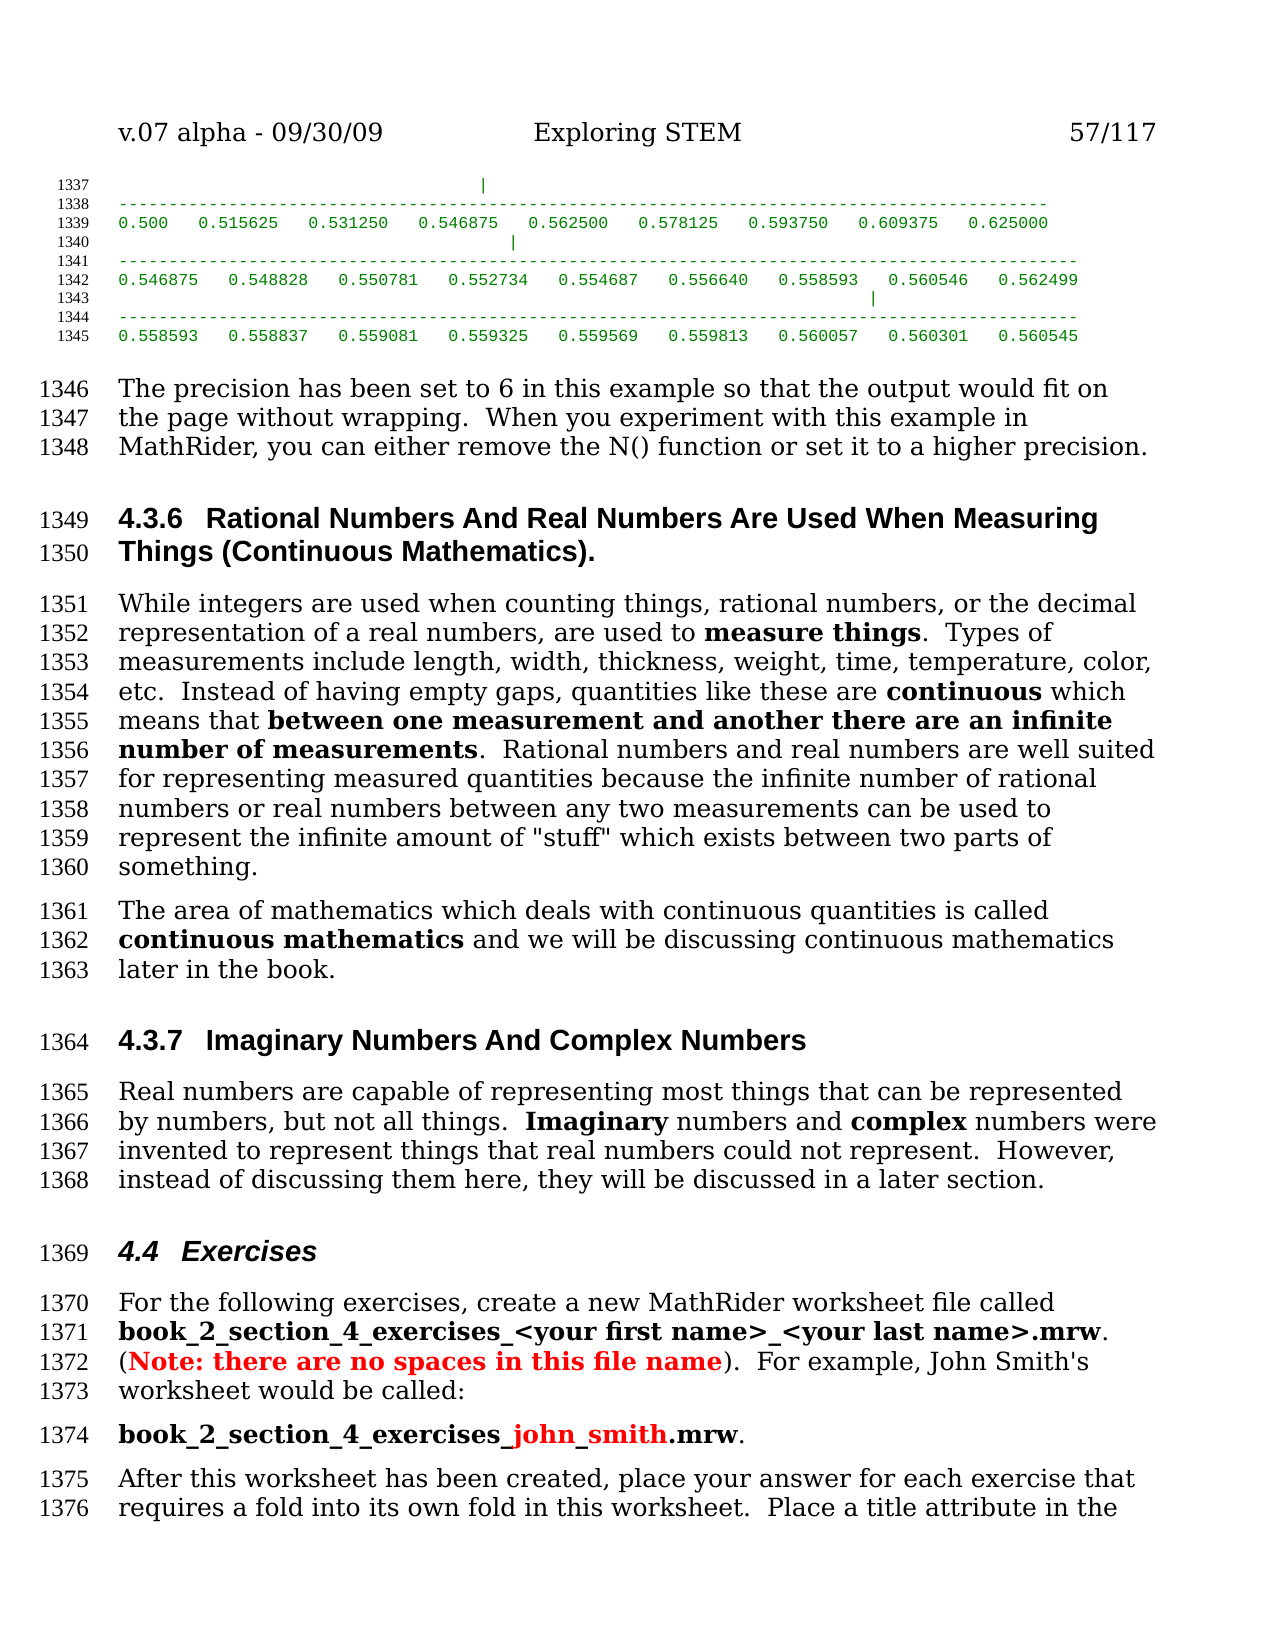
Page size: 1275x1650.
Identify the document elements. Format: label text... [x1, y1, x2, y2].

text The area of mathematics which deals with continuous quantities is called continuous mathematics and we will be discussing continuous mathematics later in the book. [118, 896, 1157, 984]
text | [118, 177, 1157, 196]
text 0.500 0.515625 0.531250 0.546875 0.562500 0.578125 0.593750 0.609375 0.625000 [118, 214, 1157, 233]
subtitle Imaginary Numbers And Complex Numbers [118, 1023, 1157, 1057]
text While integers are used when counting things, rational numbers, or the decimal representation of a real numbers, are used to measure things. Types of measurements include length, width, thickness, weight, time, temperature, color, etc. Instead of having empty gaps, quantities like these are continuous which means that between one measurement and another there are an infinite number of measurements. Rational numbers and real numbers are well suited for representing measured quantities because the infinite number of rational numbers or real numbers between any two measurements can be used to represent the infinite amount of "stuff" which exists between two parts of something. [118, 589, 1157, 881]
subtitle Exercises [118, 1233, 1157, 1267]
text 0.558593 0.558837 0.559081 0.559325 0.559569 0.559813 0.560057 0.560301 0.560545 [118, 328, 1157, 346]
subtitle Rational Numbers And Real Numbers Are Used When Measuring Things (Continuous Mathematics). [118, 501, 1157, 568]
text ------------------------------------------------------------------------------------------------ [118, 309, 1157, 328]
text --------------------------------------------------------------------------------------------- [118, 196, 1157, 214]
text Real numbers are capable of representing most things that can be represented by numbers, but not all things. Imaginary numbers and complex numbers were invented to represent things that real numbers could not represent. However, instead of discussing them here, they will be discussed in a later section. [118, 1078, 1157, 1194]
text 0.546875 0.548828 0.550781 0.552734 0.554687 0.556640 0.558593 0.560546 0.562499 [118, 271, 1157, 290]
text The precision has been set to 6 in this example so that the output would fit on the page without wrapping. When you experiment with this example in MathRider, you can either remove the N() function or set it to a higher precision. [118, 374, 1157, 462]
text ------------------------------------------------------------------------------------------------ [118, 252, 1157, 271]
text | [118, 233, 1157, 252]
text For the following exercises, create a new MathRider worksheet file called book_2_section_4_exercises_<your first name>_<your last name>.mrw. (Note: there are no spaces in this file name). For example, John Smith's worksheet would be called: [118, 1288, 1157, 1405]
text book_2_section_4_exercises_john_smith.mrw. [118, 1420, 1157, 1449]
text | [118, 290, 1157, 309]
text After this worksheet has been created, place your answer for each exercise that requires a fold into its own fold in this worksheet. Place a title attribute in the [118, 1464, 1157, 1523]
